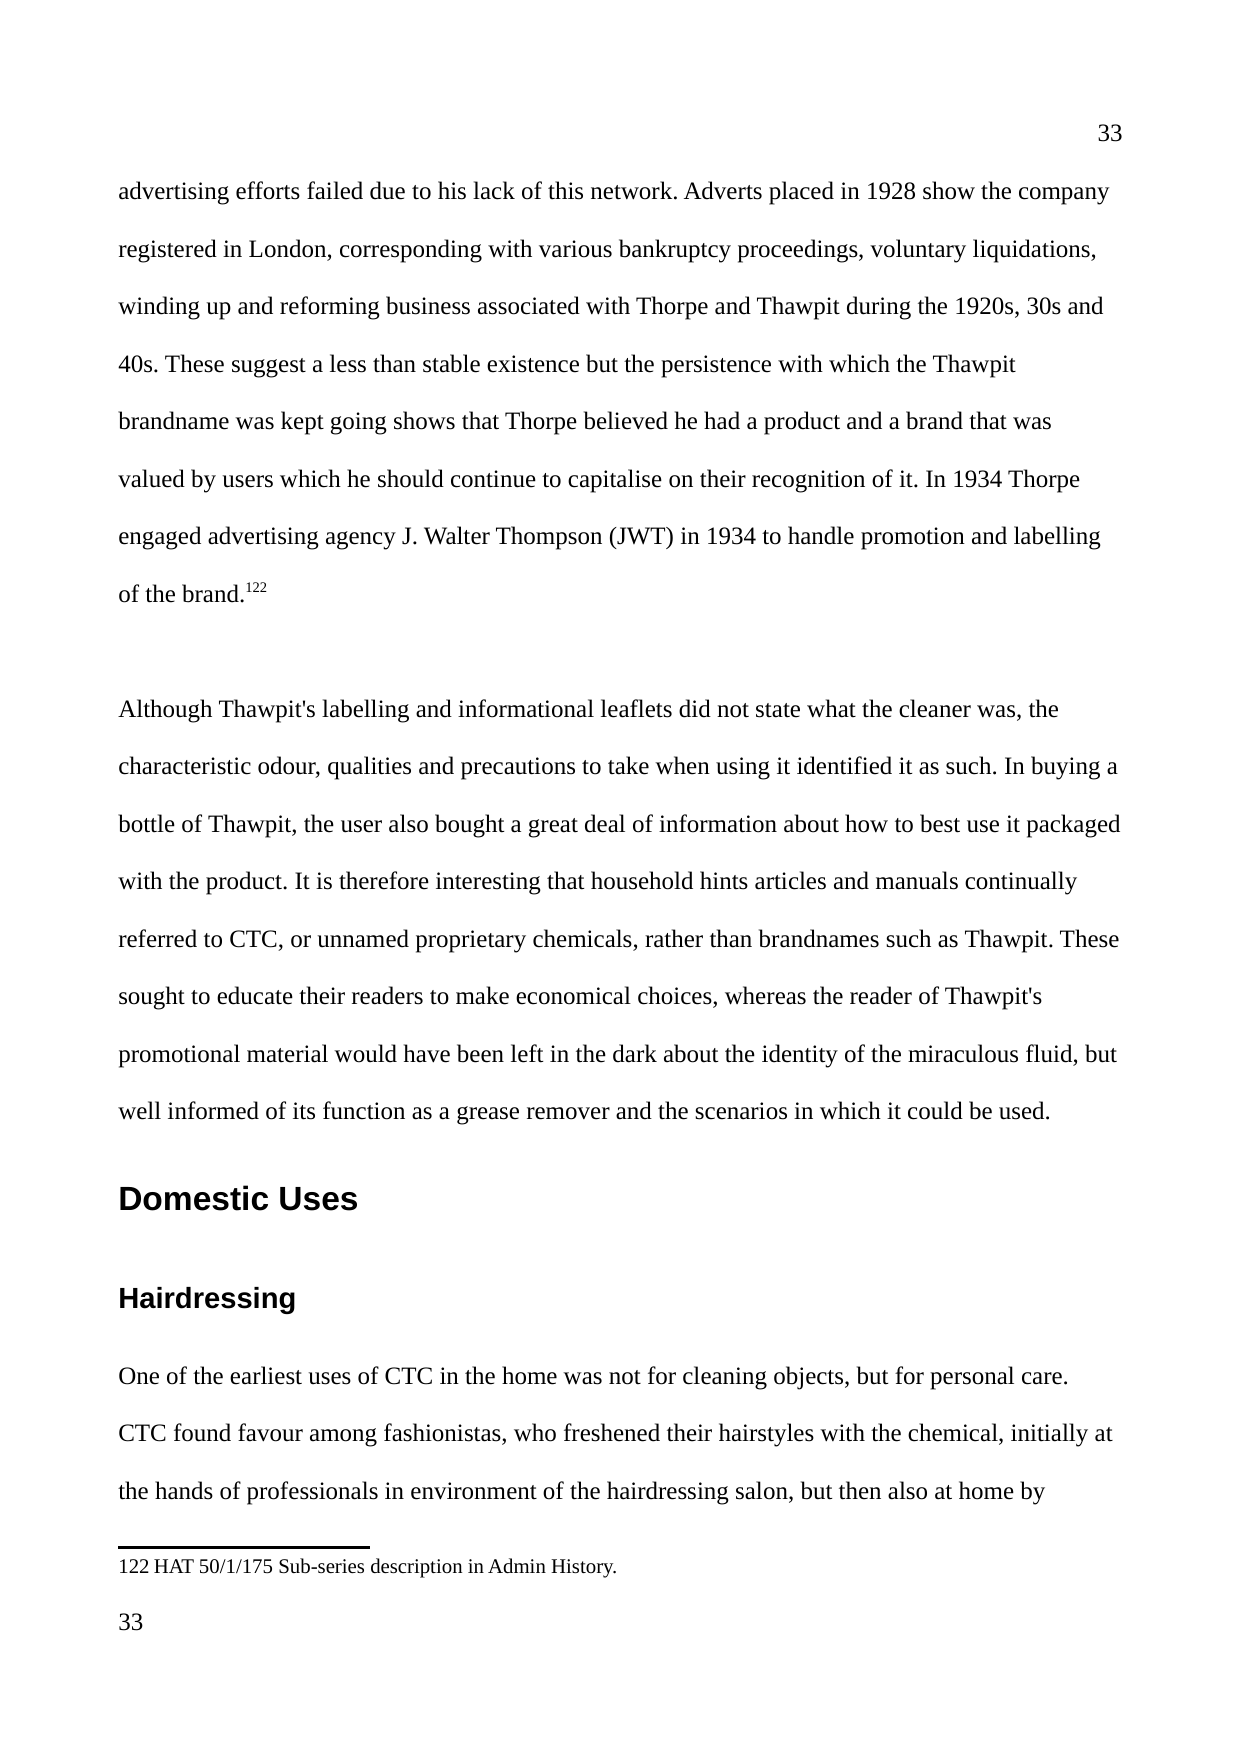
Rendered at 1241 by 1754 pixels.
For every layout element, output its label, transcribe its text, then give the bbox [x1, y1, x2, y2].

subtitle Domestic Uses [118, 1179, 1122, 1217]
text Although Thawpit's labelling and informational leaflets did not state what the cleaner was, the characteristic odour, qualities and precautions to take when using it identified it as such. In buying a bottle of Thawpit, the user also bought a great deal of information about how to best use it packaged with the product. It is therefore interesting that household hints articles and manuals continually referred to CTC, or unnamed proprietary chemicals, rather than brandnames such as Thawpit. These sought to educate their readers to make economical choices, whereas the reader of Thawpit's promotional material would have been left in the dark about the identity of the miraculous fluid, but well informed of its function as a grease remover and the scenarios in which it could be used. [118, 694, 1122, 1125]
text One of the earliest uses of CTC in the home was not for cleaning objects, but for personal care. CTC found favour among fashionistas, who freshened their hairstyles with the chemical, initially at the hands of professionals in environment of the hairdressing salon, but then also at home by [118, 1361, 1122, 1504]
text HAT 50/1/175 Sub-series description in Admin History. [118, 1553, 1122, 1578]
text advertising efforts failed due to his lack of this network. Adverts placed in 1928 show the company registered in London, corresponding with various bankruptcy proceedings, voluntary liquidations, winding up and reforming business associated with Thorpe and Thawpit during the 1920s, 30s and 40s. These suggest a less than stable existence but the persistence with which the Thawpit brandname was kept going shows that Thorpe believed he had a product and a brand that was valued by users which he should continue to capitalise on their recognition of it. In 1934 Thorpe engaged advertising agency J. Walter Thompson (JWT) in 1934 to handle promotion and labelling of the brand. [118, 176, 1122, 608]
subtitle Hairdressing [118, 1281, 1122, 1315]
